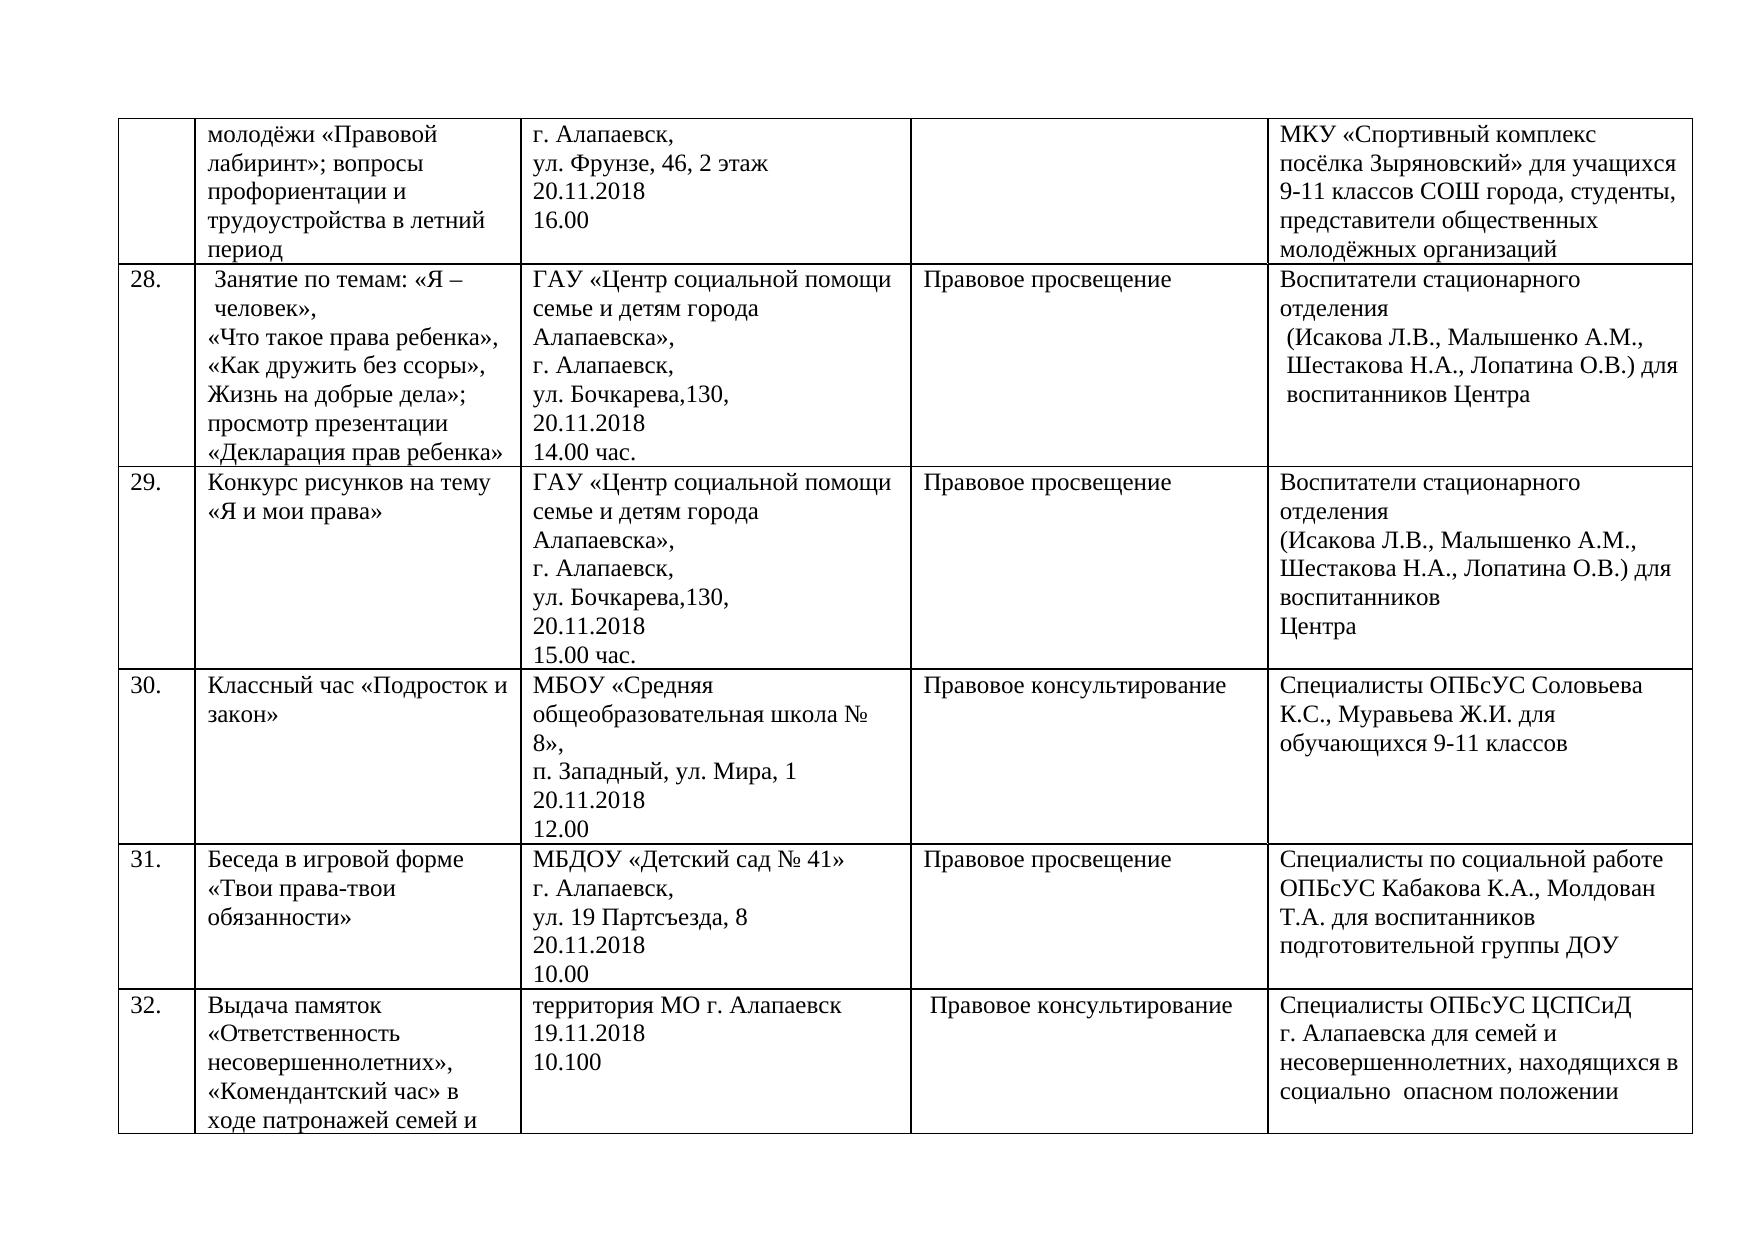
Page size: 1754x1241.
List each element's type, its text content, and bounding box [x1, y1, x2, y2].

table_cell Правовое просвещение [912, 265, 1267, 466]
table_cell Беседа в игровой форме «Твои права-твои обязанности» [196, 845, 520, 988]
table_cell Специалисты ОПБсУС ЦСПСиД г. Алапаевска для семей и несовершеннолетних, находящихся в социально опасном положении [1269, 990, 1692, 1133]
table_cell 29. [119, 467, 194, 668]
table_cell 32. [119, 990, 194, 1133]
table_cell ГАУ «Центр социальной помощи семье и детям города Алапаевска», г. Алапаевск, ул. Бочкарева,130, 20.11.2018 15.00 час. [522, 467, 910, 668]
table_cell 31. [119, 845, 194, 988]
table_cell ГАУ «Центр социальной помощи семье и детям города Алапаевска», г. Алапаевск, ул. Бочкарева,130, 20.11.2018 14.00 час. [522, 265, 910, 466]
table_cell Правовое просвещение [912, 845, 1267, 988]
table_cell [912, 119, 1267, 263]
table_cell Правовое консультирование [912, 670, 1267, 843]
table_cell МКУ «Спортивный комплекс посёлка Зыряновский» для учащихся 9-11 классов СОШ города, студенты, представители общественных молодёжных организаций [1269, 119, 1692, 263]
table_cell МБДОУ «Детский сад № 41» г. Алапаевск, ул. 19 Партсъезда, 8 20.11.2018 10.00 [522, 845, 910, 988]
table_cell г. Алапаевск, ул. Фрунзе, 46, 2 этаж 20.11.2018 16.00 [522, 119, 910, 263]
table_cell [119, 119, 194, 263]
table_cell МБОУ «Средняя общеобразовательная школа № 8», п. Западный, ул. Мира, 1 20.11.2018 12.00 [522, 670, 910, 843]
table_cell Правовое консультирование [912, 990, 1267, 1133]
table_cell территория МО г. Алапаевск 19.11.2018 10.100 [522, 990, 910, 1133]
table_cell Классный час «Подросток и закон» [196, 670, 520, 843]
table_cell 30. [119, 670, 194, 843]
table_cell Занятие по темам: «Я – человек», «Что такое права ребенка», «Как дружить без ссоры», Жизнь на добрые дела»; просмотр презентации «Декларация прав ребенка» [196, 265, 520, 466]
table_cell Воспитатели стационарного отделения (Исакова Л.В., Малышенко А.М., Шестакова Н.А., Лопатина О.В.) для воспитанников Центра [1269, 265, 1692, 466]
table_cell Специалисты ОПБсУС Соловьева К.С., Муравьева Ж.И. для обучающихся 9-11 классов [1269, 670, 1692, 843]
table_cell Выдача памяток «Ответственность несовершеннолетних», «Комендантский час» в ходе патронажей семей и [196, 990, 520, 1133]
table_cell молодёжи «Правовой лабиринт»; вопросы профориентации и трудоустройства в летний период [196, 119, 520, 263]
table_cell Воспитатели стационарного отделения (Исакова Л.В., Малышенко А.М., Шестакова Н.А., Лопатина О.В.) для воспитанников Центра [1269, 467, 1692, 668]
table_cell Специалисты по социальной работе ОПБсУС Кабакова К.А., Молдован Т.А. для воспитанников подготовительной группы ДОУ [1269, 845, 1692, 988]
table_cell Правовое просвещение [912, 467, 1267, 668]
table_cell 28. [119, 265, 194, 466]
table_cell Конкурс рисунков на тему «Я и мои права» [196, 467, 520, 668]
